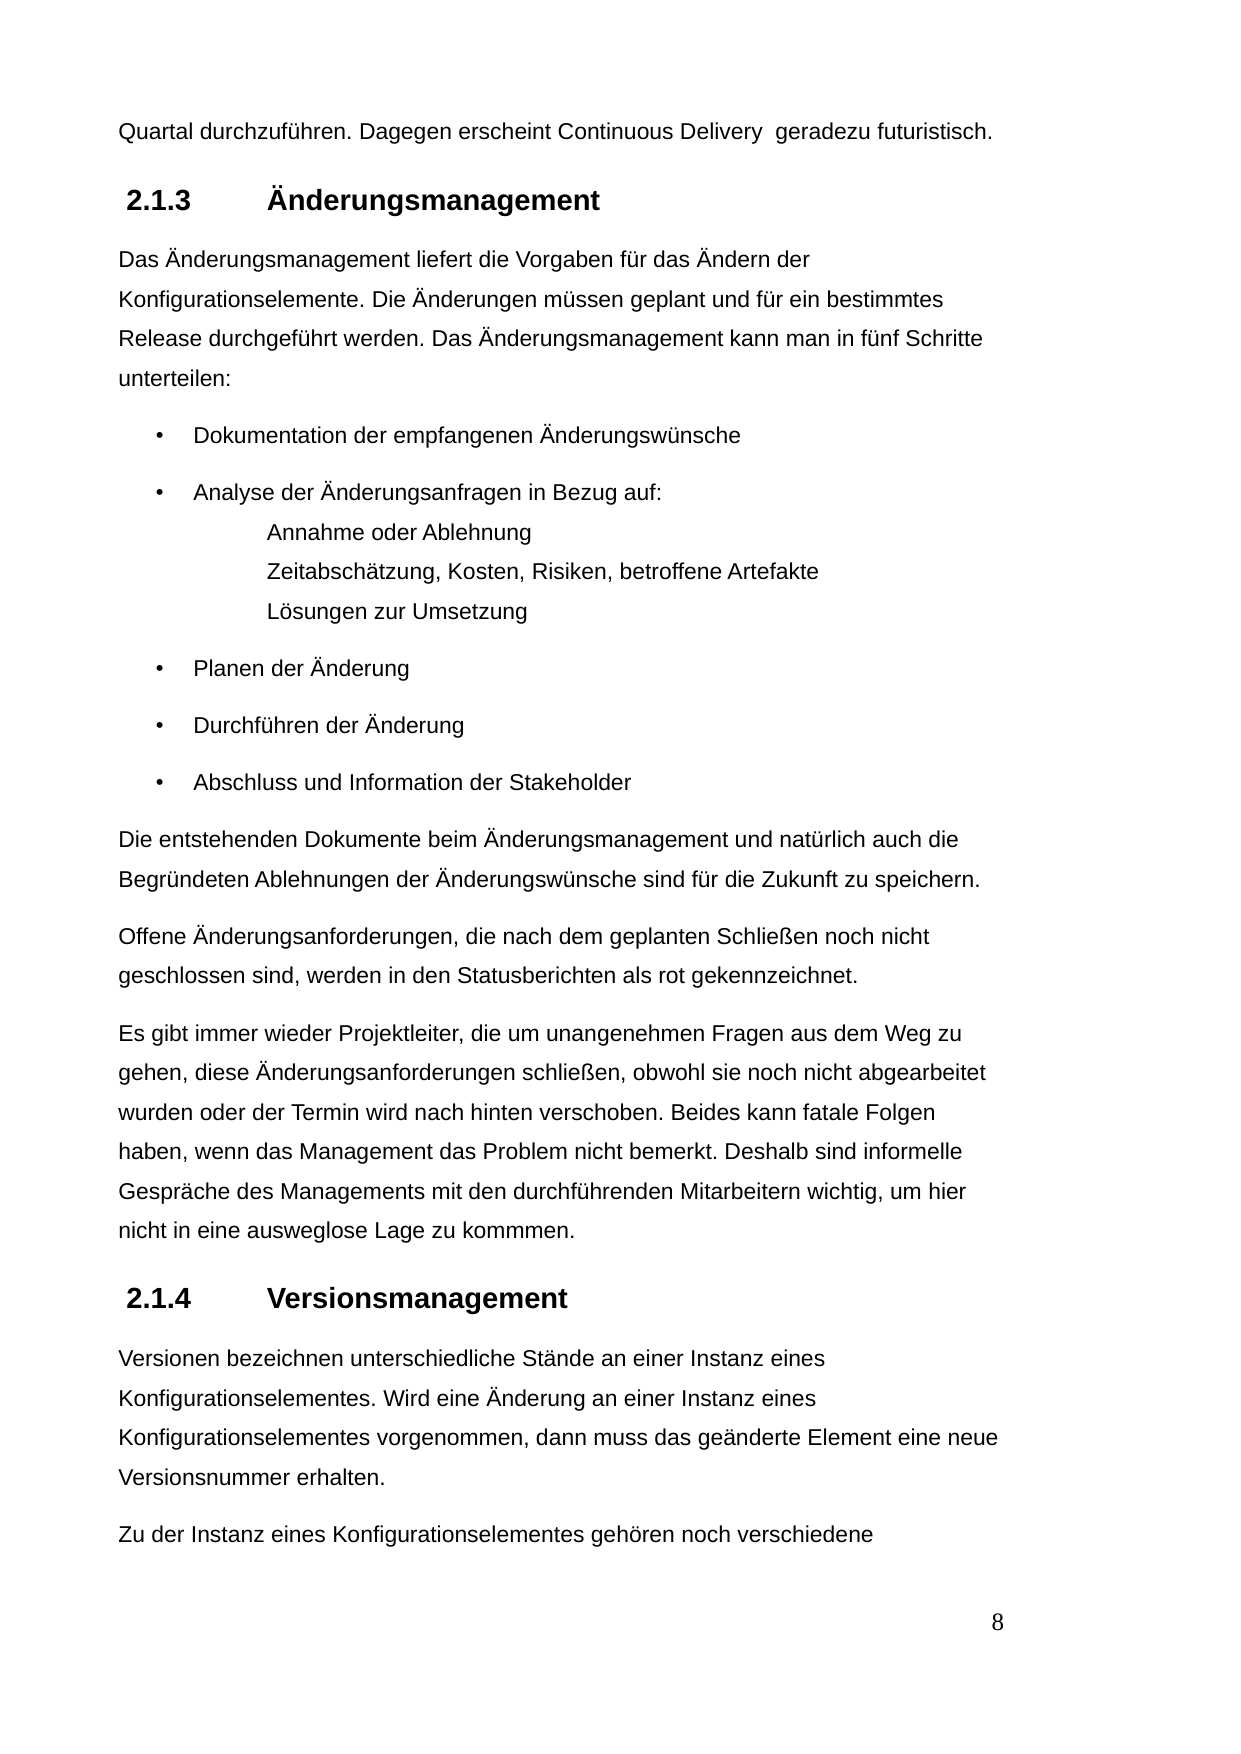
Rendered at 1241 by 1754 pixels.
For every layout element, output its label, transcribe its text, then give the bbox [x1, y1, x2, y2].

list Abschluss und Information der Stakeholder [156, 769, 1004, 796]
text Es gibt immer wieder Projektleiter, die um unangenehmen Fragen aus dem Weg zu gehen, diese Änderungsanforderungen schließen, obwohl sie noch nicht abgearbeitet wurden oder der Termin wird nach hinten verschoben. Beides kann fatale Folgen haben, wenn das Management das Problem nicht bemerkt. Deshalb sind informelle Gespräche des Managements mit den durchführenden Mitarbeitern wichtig, um hier nicht in eine ausweglose Lage zu kommmen. [118, 1020, 1004, 1243]
text Versionen bezeichnen unterschiedliche Stände an einer Instanz eines Konfigurationselementes. Wird eine Änderung an einer Instanz eines Konfigurationselementes vorgenommen, dann muss das geänderte Element eine neue Versionsnummer erhalten. [118, 1345, 1004, 1490]
list Planen der Änderung [156, 655, 1004, 681]
text Offene Änderungsanforderungen, die nach dem geplanten Schließen noch nicht geschlossen sind, werden in den Statusberichten als rot gekennzeichnet. [118, 923, 1004, 989]
text Quartal durchzuführen. Dagegen erscheint Continuous Delivery geradezu futuristisch. [118, 118, 1004, 144]
text Zu der Instanz eines Konfigurationselementes gehören noch verschiedene [118, 1521, 1004, 1547]
list Dokumentation der empfangenen Änderungswünsche [156, 422, 1004, 448]
list Durchführen der Änderung [156, 712, 1004, 738]
text Das Änderungsmanagement liefert die Vorgaben für das Ändern der Konfigurationselemente. Die Änderungen müssen geplant und für ein bestimmtes Release durchgeführt werden. Das Änderungsmanagement kann man in fünf Schritte unterteilen: [118, 246, 1004, 391]
list Analyse der Änderungsanfragen in Bezug auf: Annahme oder Ablehnung Zeitabschätzung, Kosten, Risiken, betroffene Artefakte Lösungen zur Umsetzung [156, 479, 1004, 624]
text Die entstehenden Dokumente beim Änderungsmanagement und natürlich auch die Begründeten Ablehnungen der Änderungswünsche sind für die Zukunft zu speichern. [118, 826, 1004, 892]
subtitle Änderungsmanagement [118, 183, 1004, 216]
subtitle Versionsmanagement [118, 1282, 1004, 1315]
